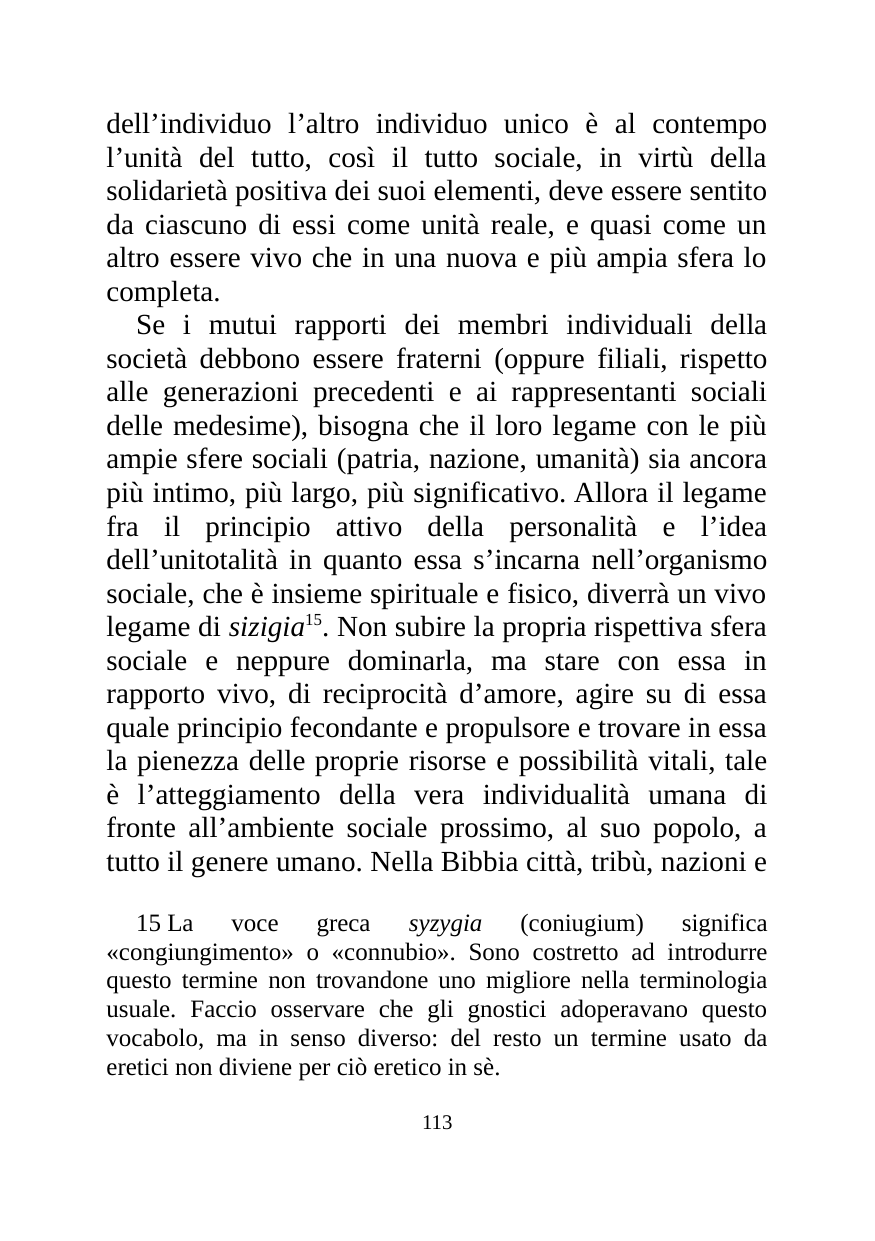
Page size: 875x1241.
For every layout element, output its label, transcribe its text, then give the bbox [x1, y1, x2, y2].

text dell’individuo l’altro individuo unico è al contempo l’unità del tutto, così il tutto sociale, in virtù della solidarietà positiva dei suoi elementi, deve essere sentito da ciascuno di essi come unità reale, e quasi come un altro essere vivo che in una nuova e più ampia sfera lo completa. [106, 106, 768, 307]
text La voce greca syzygia (coniugium) significa «congiungimento» o «connubio». Sono costretto ad introdurre questo termine non trovandone uno migliore nella terminologia usuale. Faccio osservare che gli gnostici adoperavano questo vocabolo, ma in senso diverso: del resto un termine usato da eretici non diviene per ciò eretico in sè. [106, 908, 768, 1080]
text Se i mutui rapporti dei membri individuali della società debbono essere fraterni (oppure filiali, rispetto alle generazioni precedenti e ai rappresentanti sociali delle medesime), bisogna che il loro legame con le più ampie sfere sociali (patria, nazione, umanità) sia ancora più intimo, più largo, più significativo. Allora il legame fra il principio attivo della personalità e l’idea dell’unitotalità in quanto essa s’incarna nell’organismo sociale, che è insieme spirituale e fisico, diverrà un vivo legame di sizigia. Non subire la propria rispettiva sfera sociale e neppure dominarla, ma stare con essa in rapporto vivo, di reciprocità d’amore, agire su di essa quale principio fecondante e propulsore e trovare in essa la pienezza delle proprie risorse e possibilità vitali, tale è l’atteggiamento della vera individualità umana di fronte all’ambiente sociale prossimo, al suo popolo, a tutto il genere umano. Nella Bibbia città, tribù, nazioni e [106, 307, 768, 878]
